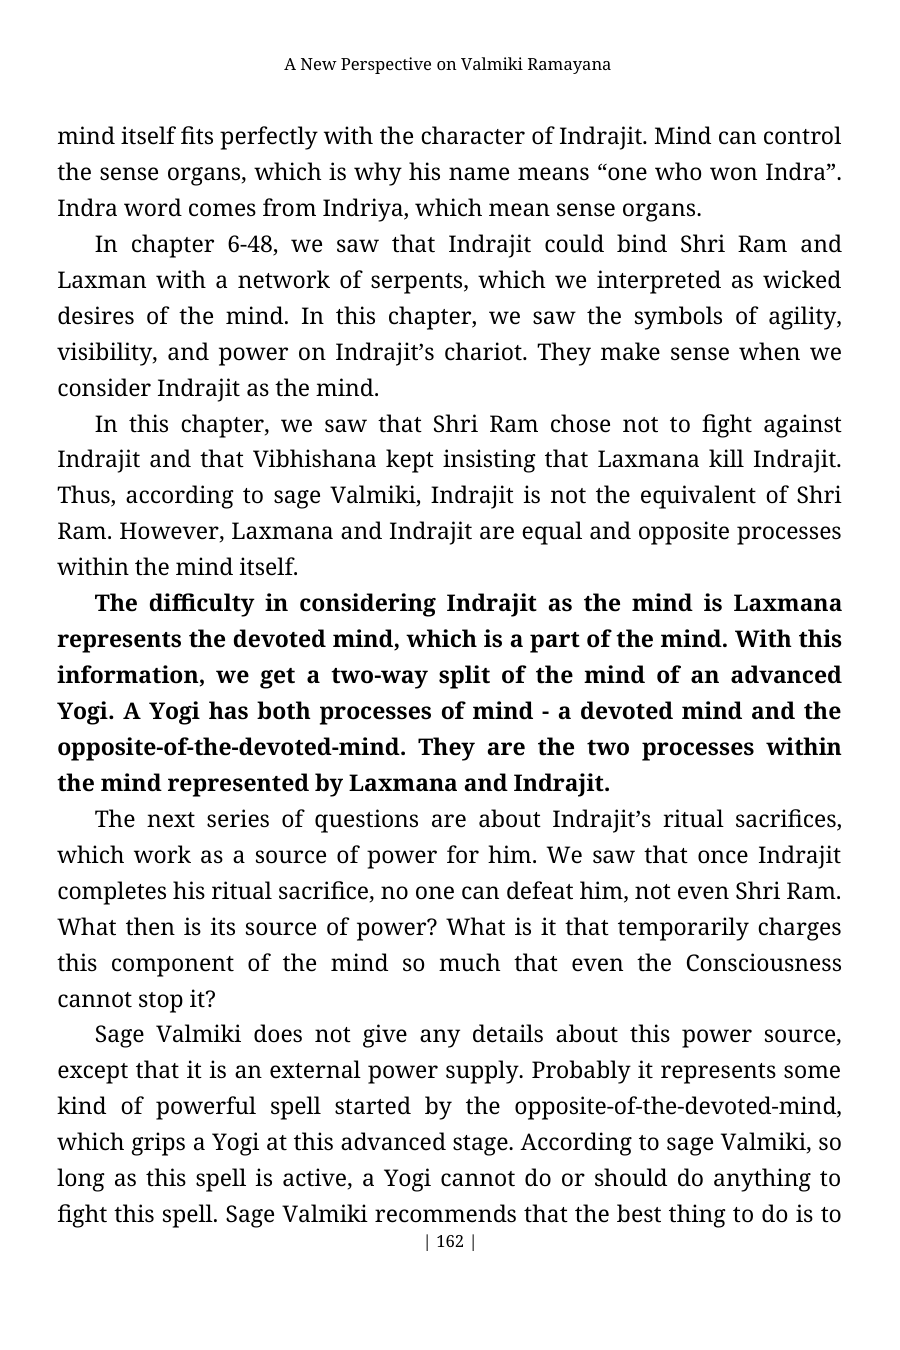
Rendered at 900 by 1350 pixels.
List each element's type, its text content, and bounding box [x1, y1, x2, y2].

text The difficulty in considering Indrajit as the mind is Laxmana represents the devoted mind, which is a part of the mind. With this information, we get a two-way split of the mind of an advanced Yogi. A Yogi has both processes of mind - a devoted mind and the opposite-of-the-devoted-mind. They are the two processes within the mind represented by Laxmana and Indrajit. [57, 587, 843, 798]
text The next series of questions are about Indrajit’s ritual sacrifices, which work as a source of power for him. We saw that once Indrajit completes his ritual sacrifice, no one can defeat him, not even Shri Ram. What then is its source of power? What is it that temporarily charges this component of the mind so much that even the Consciousness cannot stop it? [57, 803, 843, 1014]
text In this chapter, we saw that Shri Ram chose not to fight against Indrajit and that Vibhishana kept insisting that Laxmana kill Indrajit. Thus, according to sage Valmiki, Indrajit is not the equivalent of Shri Ram. However, Laxmana and Indrajit are equal and opposite processes within the mind itself. [57, 407, 843, 582]
text mind itself fits perfectly with the character of Indrajit. Mind can control the sense organs, which is why his name means “one who won Indra”. Indra word comes from Indriya, which mean sense organs. [57, 120, 843, 223]
text Sage Valmiki does not give any details about this power source, except that it is an external power supply. Probably it represents some kind of powerful spell started by the opposite-of-the-devoted-mind, which grips a Yogi at this advanced stage. According to sage Valmiki, so long as this spell is active, a Yogi cannot do or should do anything to fight this spell. Sage Valmiki recommends that the best thing to do is to [57, 1018, 843, 1229]
text In chapter 6-48, we saw that Indrajit could bind Shri Ram and Laxman with a network of serpents, which we interpreted as wicked desires of the mind. In this chapter, we saw the symbols of agility, visibility, and power on Indrajit’s chariot. They make sense when we consider Indrajit as the mind. [57, 228, 843, 403]
